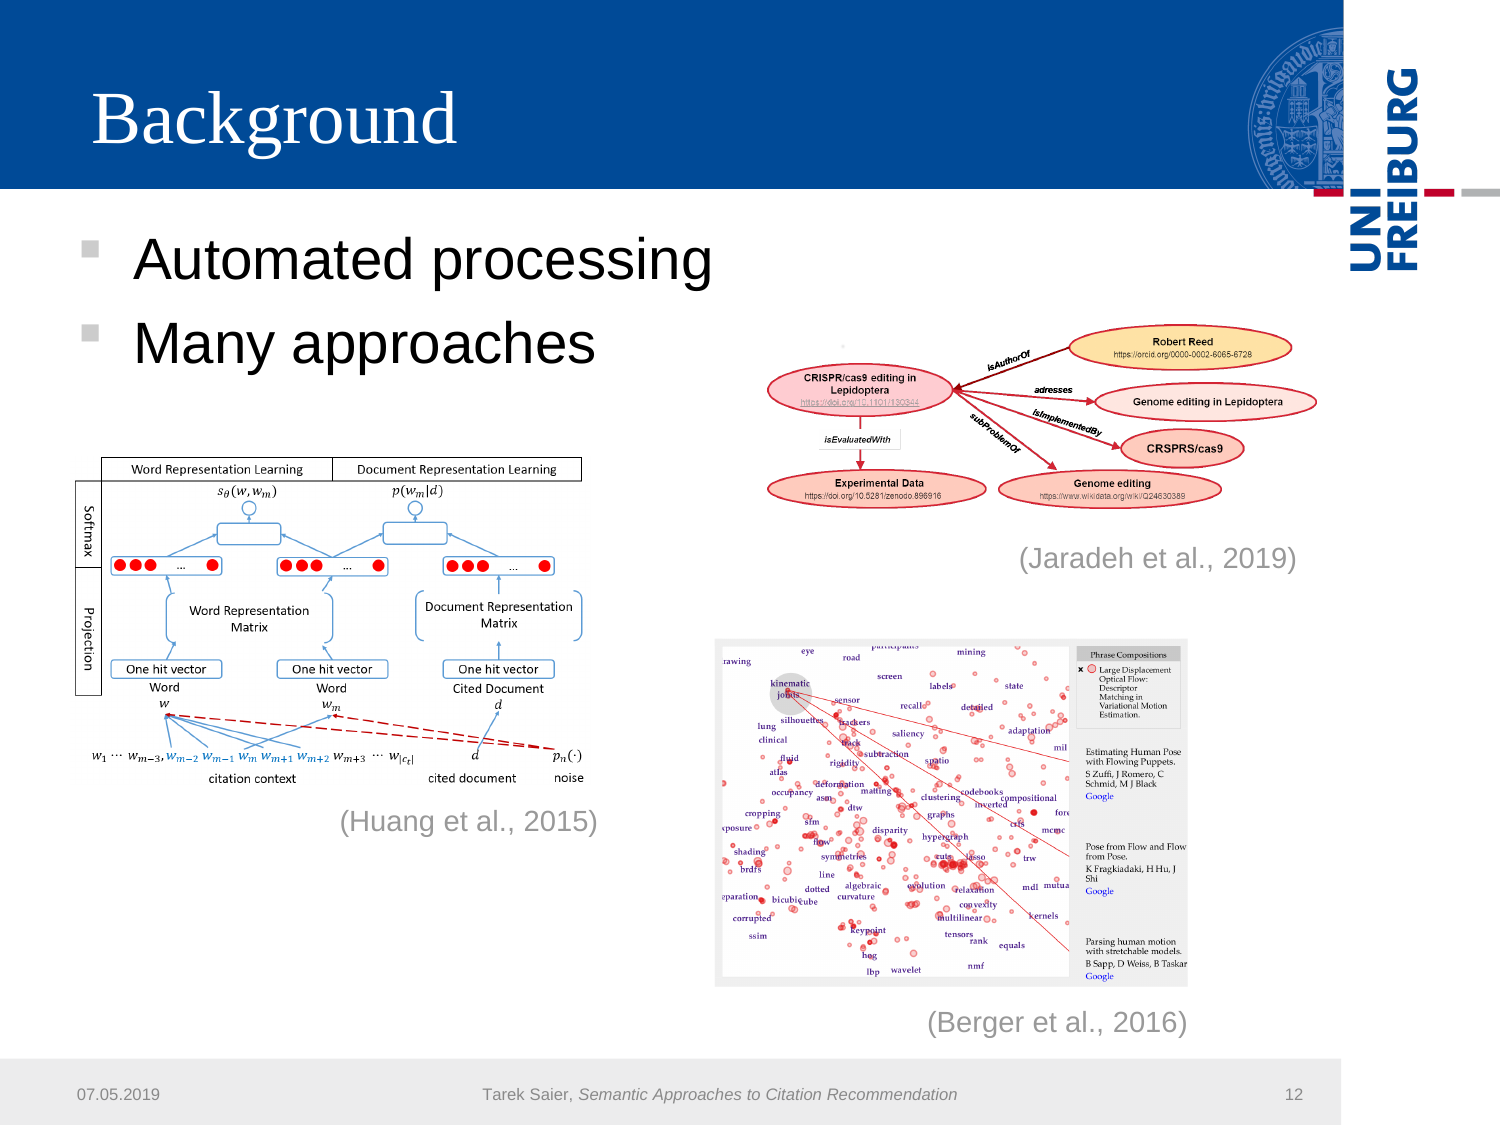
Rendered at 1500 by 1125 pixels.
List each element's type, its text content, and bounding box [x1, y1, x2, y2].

list Automated processing Many approaches [76, 221, 1341, 1010]
picture [0, 0, 1500, 271]
picture [714, 638, 1188, 987]
title Background [76, 49, 1235, 178]
picture [767, 324, 1317, 509]
text_box (Jaradeh et al., 2019) [1003, 531, 1338, 582]
text_box (Berger et al., 2016) [912, 995, 1247, 1046]
text_box (Huang et al., 2015) [324, 794, 659, 845]
picture [70, 456, 591, 785]
